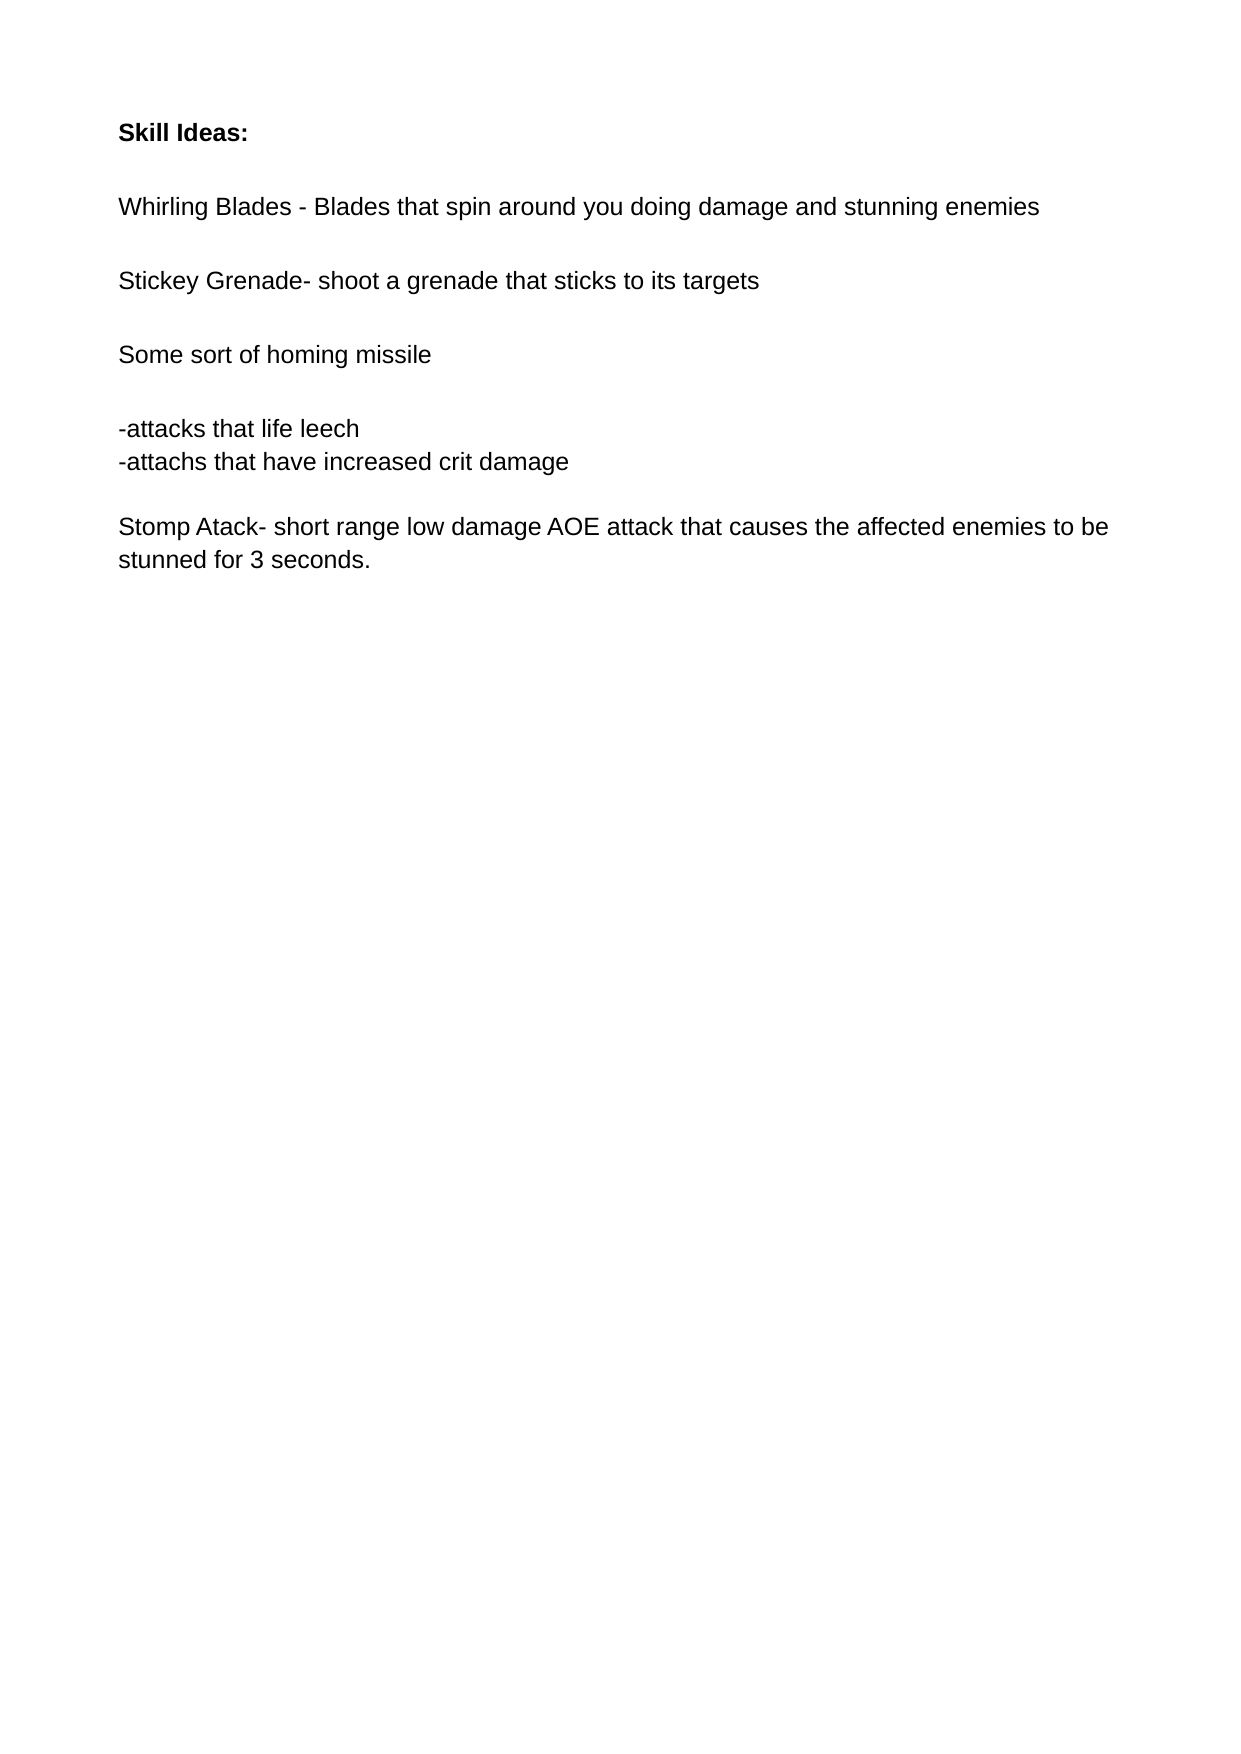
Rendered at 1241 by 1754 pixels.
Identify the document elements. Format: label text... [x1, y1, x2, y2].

text Stomp Atack- short range low damage AOE attack that causes the affected enemies to be stunned for 3 seconds. [118, 512, 1122, 573]
text -attachs that have increased crit damage [118, 447, 1122, 475]
text Some sort of homing missile [118, 340, 1122, 369]
text Skill Ideas: [118, 118, 1122, 147]
text Stickey Grenade- shoot a grenade that sticks to its targets [118, 266, 1122, 295]
text -attacks that life leech [118, 414, 1122, 443]
text Whirling Blades - Blades that spin around you doing damage and stunning enemies [118, 192, 1122, 221]
